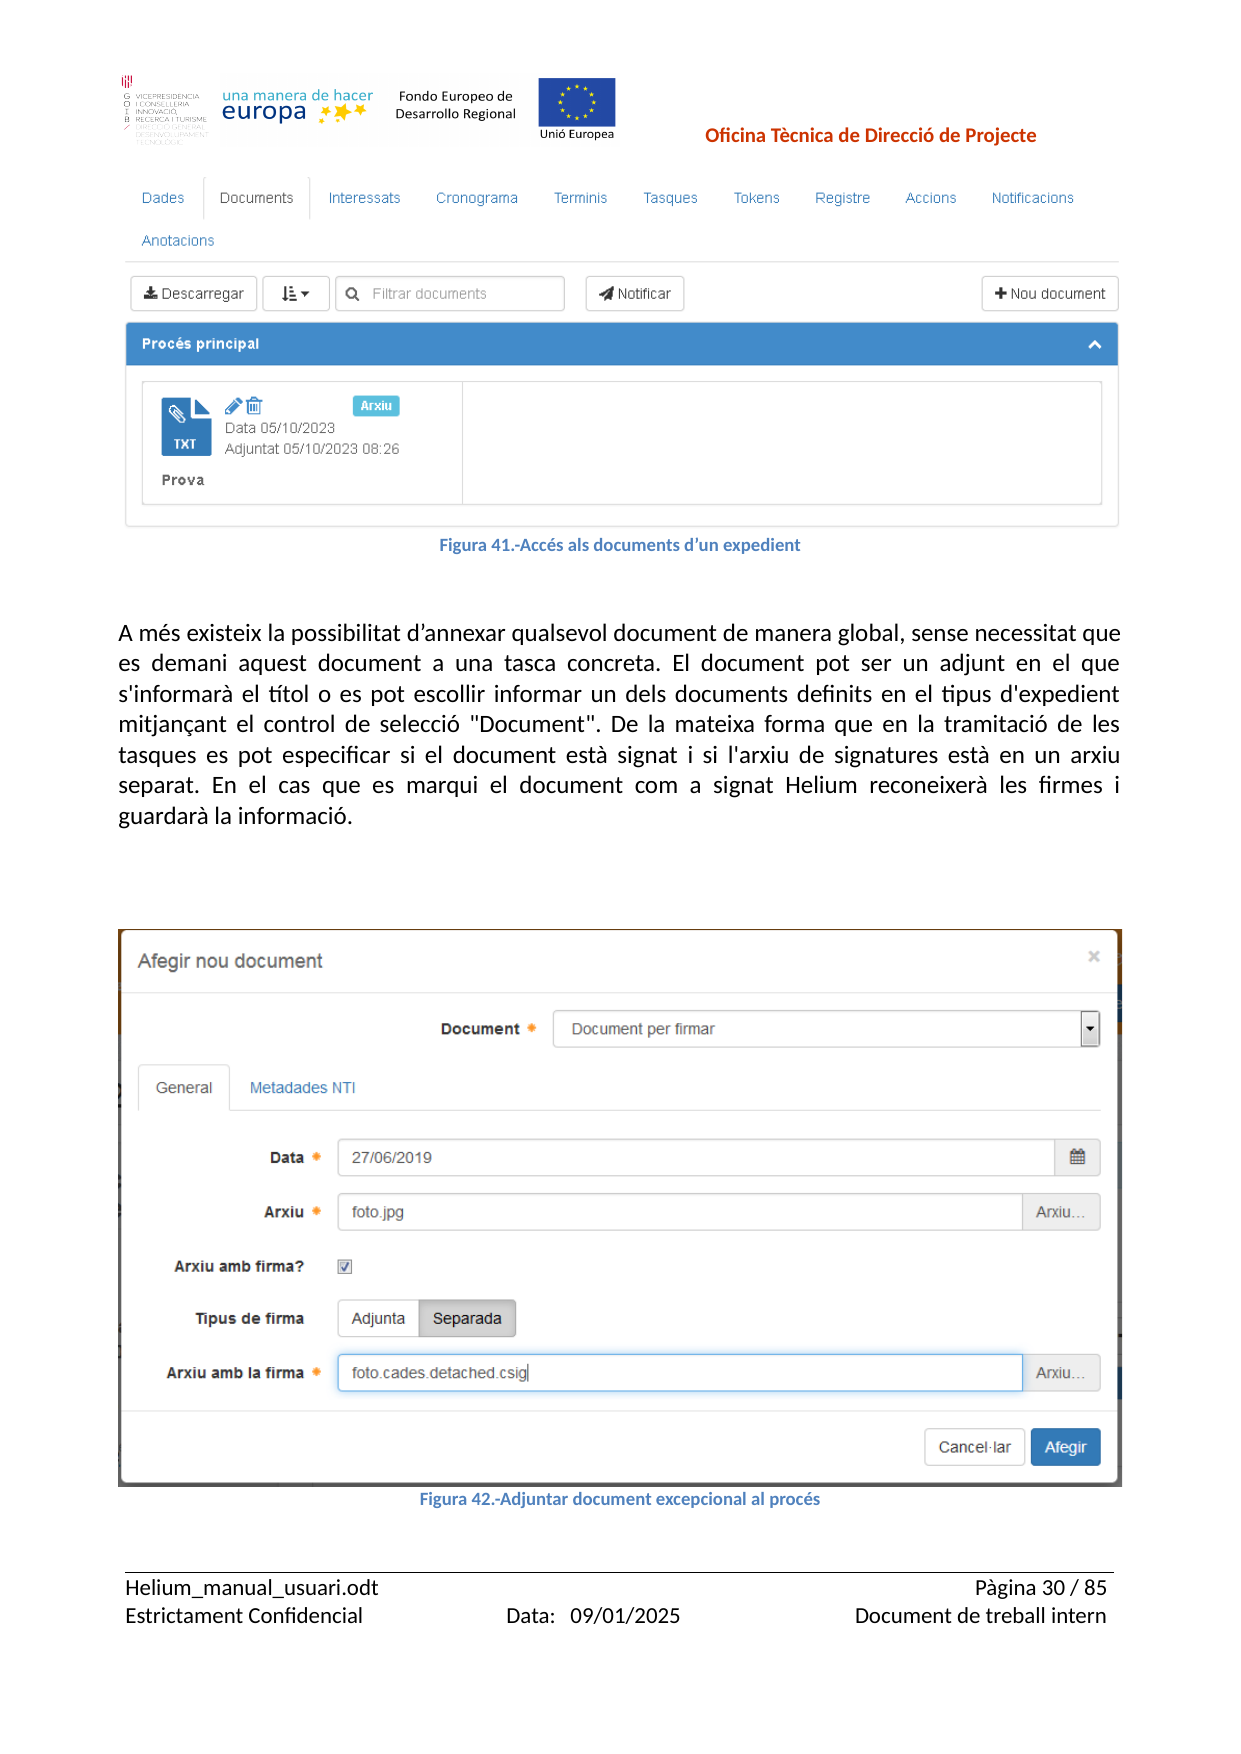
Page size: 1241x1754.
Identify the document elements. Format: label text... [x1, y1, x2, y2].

picture [118, 177, 1123, 533]
text Figura 41.-Accés als documents d’un expedient [118, 533, 1122, 556]
picture [118, 73, 213, 147]
picture [118, 929, 1123, 1487]
text A més existeix la possibilitat d’annexar qualsevol document de manera global, sense necessitat que es demani aquest document a una tasca concreta. El document pot ser un adjunt en el que s'informarà el títol o es pot escollir informar un dels documents definits en el tipus d'expedient mitjançant el control de selecció "Document". De la mateixa forma que en la tramitació de les tasques es pot especificar si el document està signat i si l'arxiu de signatures està en un arxiu separat. En el cas que es marqui el document com a signat Helium reconeixerà les firmes i guardarà la informació. [118, 617, 1122, 830]
text Figura 42.-Adjuntar document excepcional al procés [118, 1487, 1122, 1510]
picture [219, 73, 621, 147]
